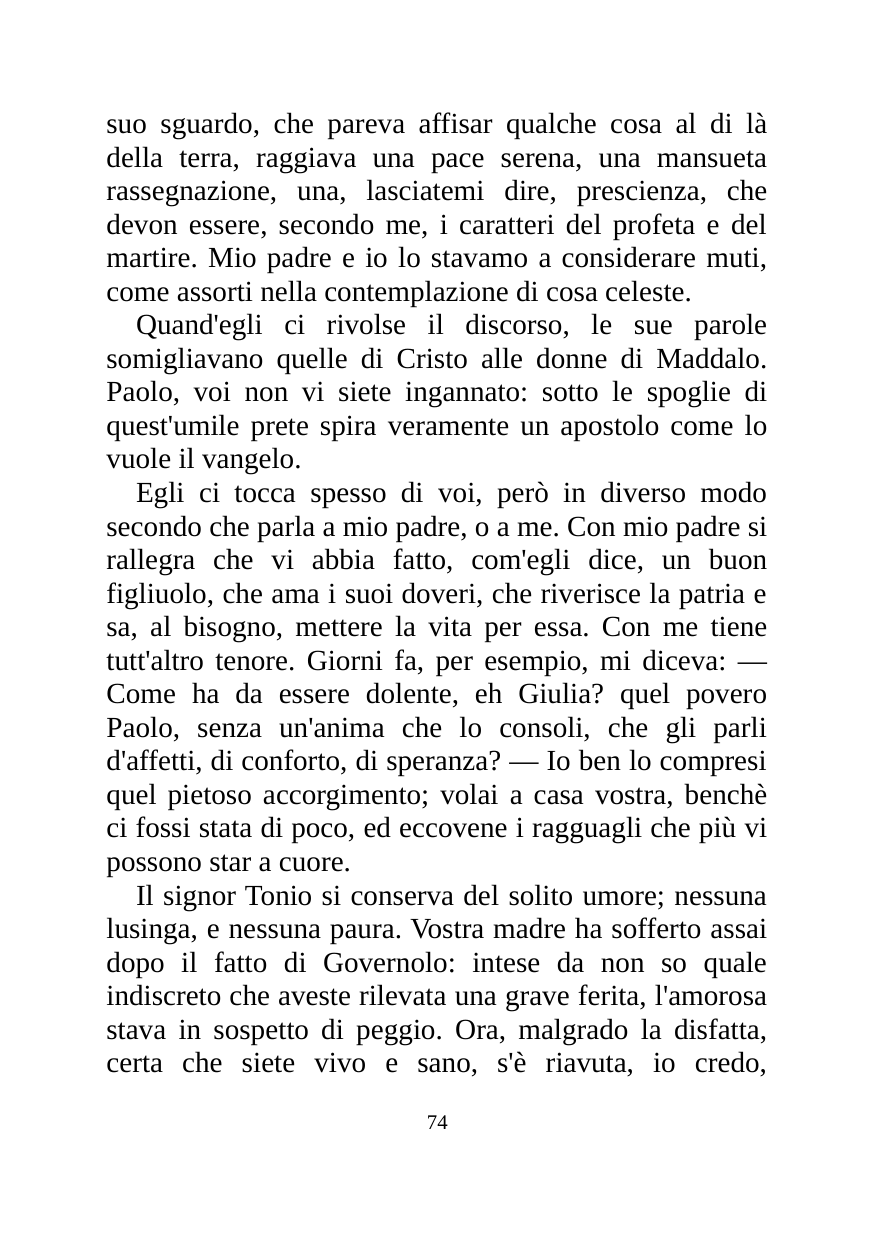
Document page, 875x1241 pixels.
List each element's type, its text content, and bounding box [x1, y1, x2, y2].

text suo sguardo, che pareva affisar qualche cosa al di là della terra, raggiava una pace serena, una mansueta rassegnazione, una, lasciatemi dire, prescienza, che devon essere, secondo me, i caratteri del profeta e del martire. Mio padre e io lo stavamo a considerare muti, come assorti nella contemplazione di cosa celeste. [106, 106, 768, 307]
text Il signor Tonio si conserva del solito umore; nessuna lusinga, e nessuna paura. Vostra madre ha sofferto assai dopo il fatto di Governolo: intese da non so quale indiscreto che aveste rilevata una grave ferita, l'amorosa stava in sospetto di peggio. Ora, malgrado la disfatta, certa che siete vivo e sano, s'è riavuta, io credo, [106, 878, 768, 1079]
text Egli ci tocca spesso di voi, però in diverso modo secondo che parla a mio padre, o a me. Con mio padre si rallegra che vi abbia fatto, com'egli dice, un buon figliuolo, che ama i suoi doveri, che riverisce la patria e sa, al bisogno, mettere la vita per essa. Con me tiene tutt'altro tenore. Giorni fa, per esempio, mi diceva: — Come ha da essere dolente, eh Giulia? quel povero Paolo, senza un'anima che lo consoli, che gli parli d'affetti, di conforto, di speranza? — Io ben lo compresi quel pietoso accorgimento; volai a casa vostra, benchè ci fossi stata di poco, ed eccovene i ragguagli che più vi possono star a cuore. [106, 475, 768, 878]
text Quand'egli ci rivolse il discorso, le sue parole somigliavano quelle di Cristo alle donne di Maddalo. Paolo, voi non vi siete ingannato: sotto le spoglie di quest'umile prete spira veramente un apostolo come lo vuole il vangelo. [106, 307, 768, 475]
